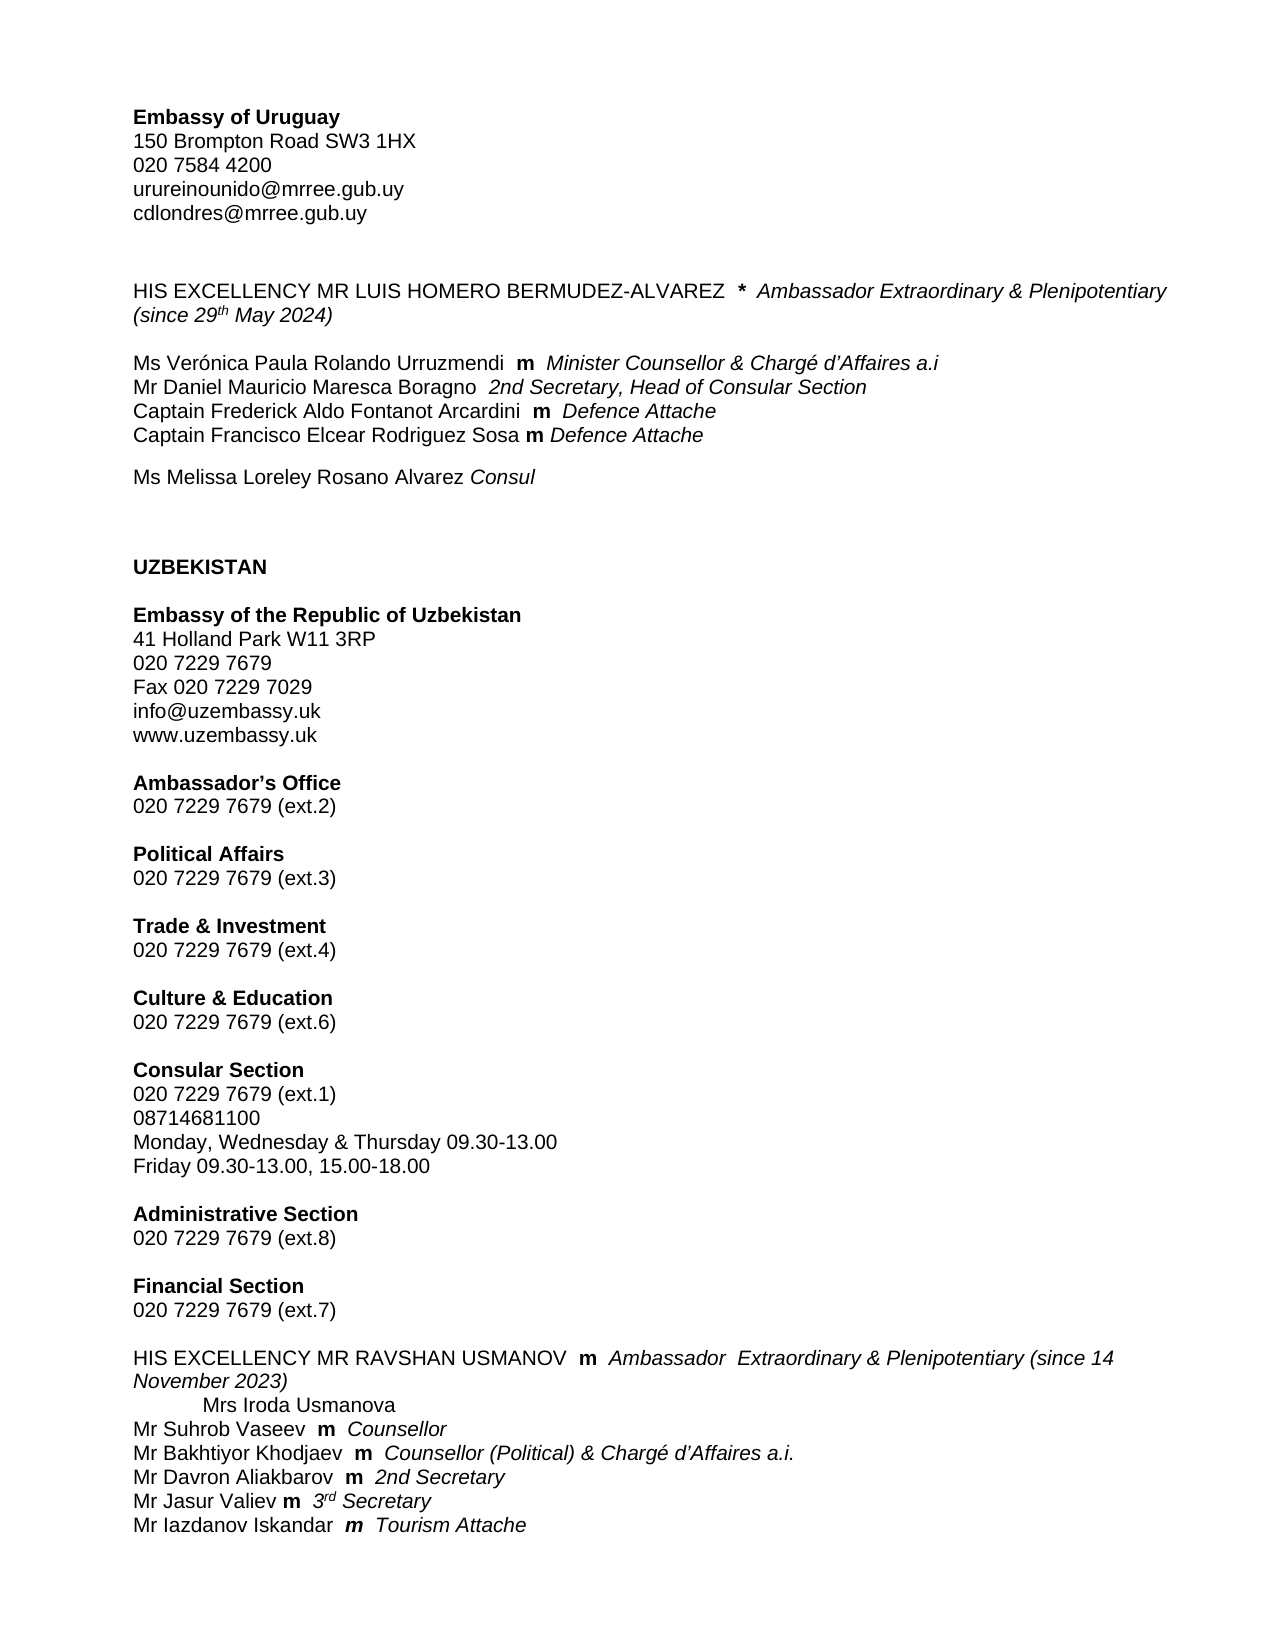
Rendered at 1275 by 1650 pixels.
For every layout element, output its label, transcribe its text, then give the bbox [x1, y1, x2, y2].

text Mr Bakhtiyor Khodjaev m Counsellor (Political) & Chargé d’Affaires a.i. [133, 1441, 1181, 1465]
text Fax 020 7229 7029 [133, 674, 1181, 698]
text Embassy of the Republic of Uzbekistan [133, 603, 1181, 627]
text Trade & Investment [133, 914, 1181, 938]
text Ms Melissa Loreley Rosano Alvarez Consul [133, 465, 1181, 489]
text Mr Davron Aliakbarov m 2nd Secretary [133, 1465, 1181, 1489]
text Monday, Wednesday & Thursday 09.30-13.00 [133, 1130, 1181, 1154]
text 150 Brompton Road SW3 1HX [133, 129, 1181, 153]
text 020 7229 7679 (ext.2) [133, 794, 1181, 818]
text Culture & Education [133, 986, 1181, 1010]
text 020 7229 7679 (ext.6) [133, 1010, 1181, 1034]
text 020 7229 7679 (ext.1) [133, 1082, 1181, 1106]
text info@uzembassy.uk [133, 698, 1181, 722]
text HIS EXCELLENCY MR LUIS HOMERO BERMUDEZ-ALVAREZ * Ambassador Extraordinary & Plenipotentiary (since 29th May 2024) [133, 279, 1181, 327]
text Administrative Section [133, 1202, 1181, 1226]
text Friday 09.30-13.00, 15.00-18.00 [133, 1154, 1181, 1178]
text 020 7229 7679 (ext.3) [133, 866, 1181, 890]
text Mr Jasur Valiev m 3rd Secretary [133, 1489, 1181, 1513]
text Ambassador’s Office [133, 770, 1181, 794]
text 020 7229 7679 (ext.4) [133, 938, 1181, 962]
text Consular Section [133, 1058, 1181, 1082]
text Ms Verónica Paula Rolando Urruzmendi m Minister Counsellor & Chargé d’Affaires a.i [133, 351, 1181, 375]
text www.uzembassy.uk [133, 722, 1181, 746]
text Mrs Iroda Usmanova [133, 1393, 1181, 1417]
text Mr Iazdanov Iskandar m Tourism Attache [133, 1513, 1181, 1537]
text UZBEKISTAN [133, 555, 1181, 579]
text HIS EXCELLENCY MR RAVSHAN USMANOV m Ambassador Extraordinary & Plenipotentiary (since 14 November 2023) [133, 1345, 1181, 1393]
text 020 7229 7679 (ext.7) [133, 1297, 1181, 1321]
text cdlondres@mrree.gub.uy [133, 201, 1181, 225]
text 08714681100 [133, 1106, 1181, 1130]
text Mr Daniel Mauricio Maresca Boragno 2nd Secretary, Head of Consular Section [133, 375, 1181, 399]
text Political Affairs [133, 842, 1181, 866]
text Embassy of Uruguay [133, 105, 1181, 129]
text Captain Francisco Elcear Rodriguez Sosa m Defence Attache [133, 423, 1181, 447]
text 41 Holland Park W11 3RP [133, 627, 1181, 651]
text 020 7584 4200 [133, 153, 1181, 177]
text Financial Section [133, 1273, 1181, 1297]
text urureinounido@mrree.gub.uy [133, 177, 1181, 201]
text Captain Frederick Aldo Fontanot Arcardini m Defence Attache [133, 399, 1181, 423]
text 020 7229 7679 [133, 651, 1181, 674]
text 020 7229 7679 (ext.8) [133, 1226, 1181, 1249]
text Mr Suhrob Vaseev m Counsellor [133, 1417, 1181, 1441]
